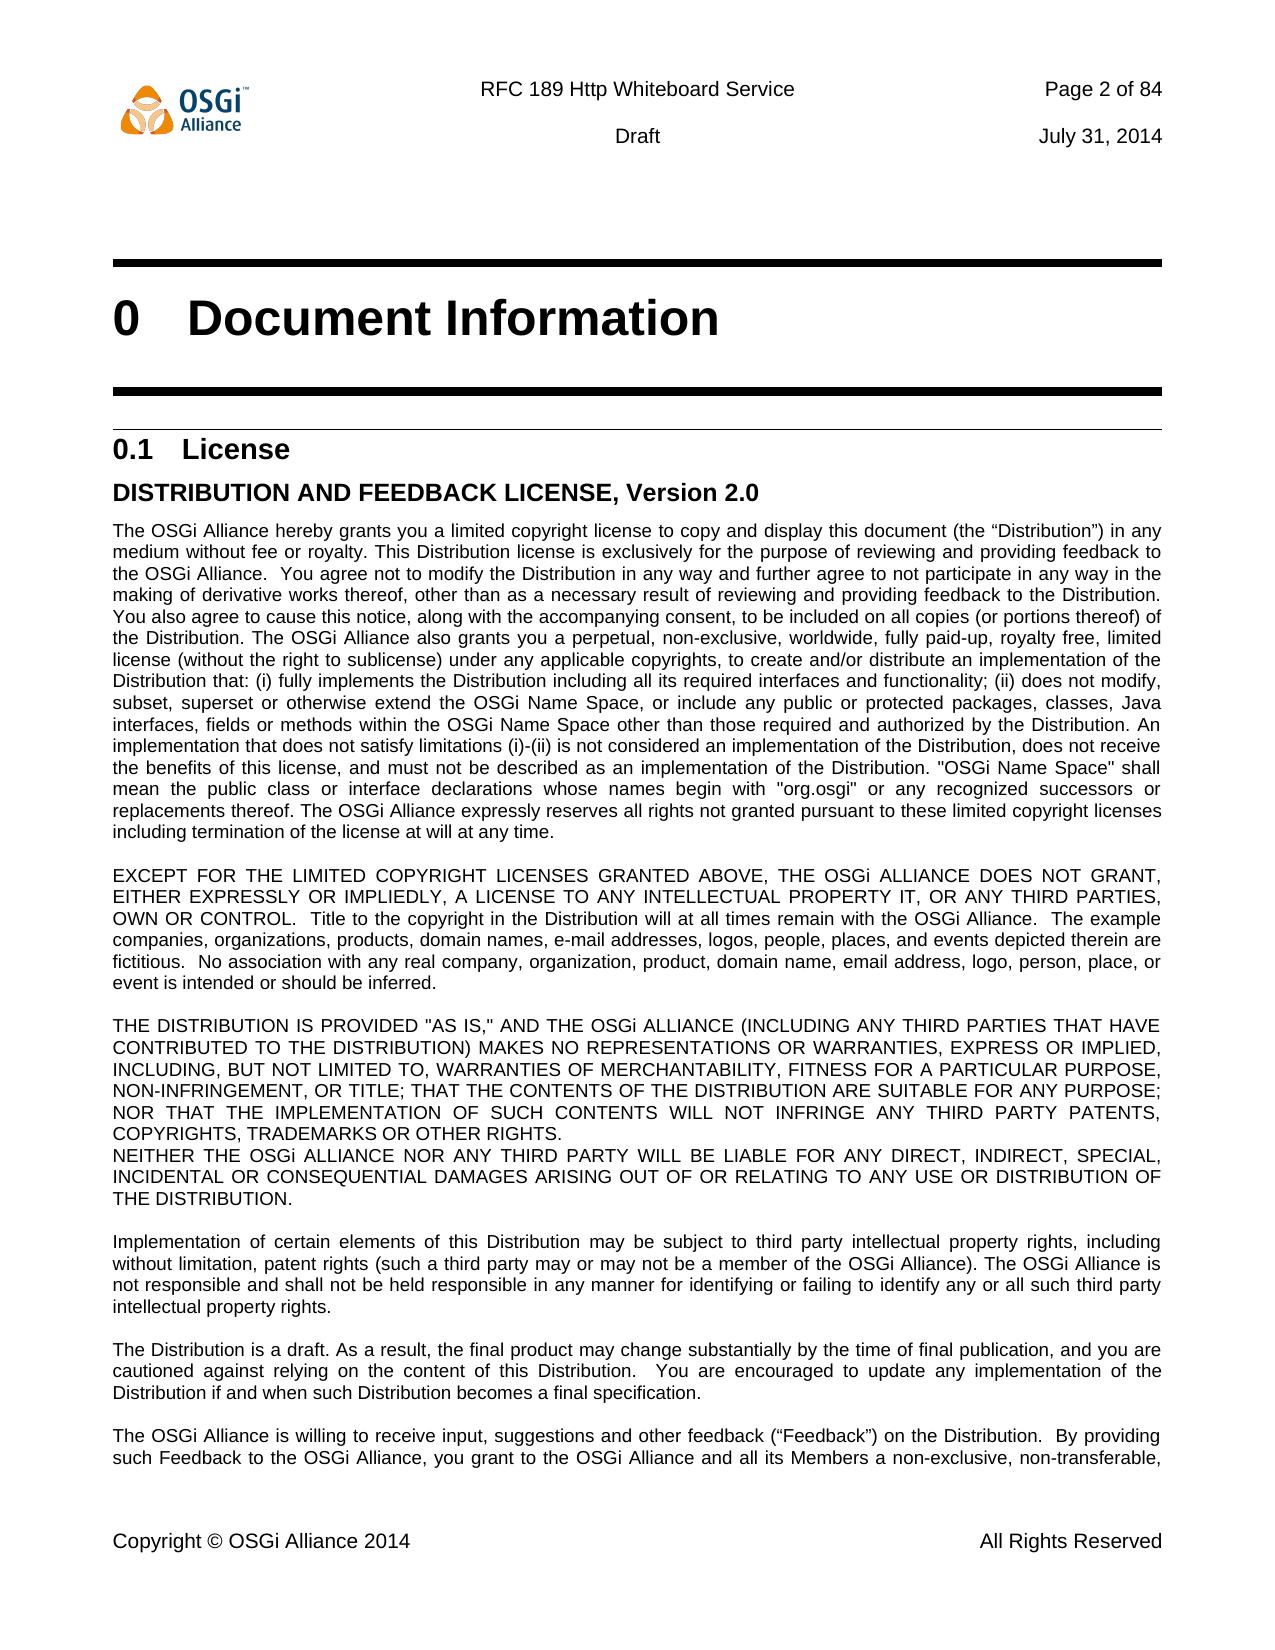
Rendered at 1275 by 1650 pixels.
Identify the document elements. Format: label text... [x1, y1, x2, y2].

text THE DISTRIBUTION IS PROVIDED "AS IS," AND THE OSGi ALLIANCE (INCLUDING ANY THIRD PARTIES THAT HAVE CONTRIBUTED TO THE DISTRIBUTION) MAKES NO REPRESENTATIONS OR WARRANTIES, EXPRESS OR IMPLIED, INCLUDING, BUT NOT LIMITED TO, WARRANTIES OF MERCHANTABILITY, FITNESS FOR A PARTICULAR PURPOSE, NON-INFRINGEMENT, OR TITLE; THAT THE CONTENTS OF THE DISTRIBUTION ARE SUITABLE FOR ANY PURPOSE; NOR THAT THE IMPLEMENTATION OF SUCH CONTENTS WILL NOT INFRINGE ANY THIRD PARTY PATENTS, COPYRIGHTS, TRADEMARKS OR OTHER RIGHTS. [112, 1015, 1162, 1145]
text NEITHER THE OSGi ALLIANCE NOR ANY THIRD PARTY WILL BE LIABLE FOR ANY DIRECT, INDIRECT, SPECIAL, INCIDENTAL OR CONSEQUENTIAL DAMAGES ARISING OUT OF OR RELATING TO ANY USE OR DISTRIBUTION OF THE DISTRIBUTION. [112, 1145, 1162, 1209]
text DISTRIBUTION AND FEEDBACK LICENSE, Version 2.0 [112, 478, 1162, 507]
subtitle Document Information [112, 260, 1162, 396]
text The Distribution is a draft. As a result, the final product may change substantially by the time of final publication, and you are cautioned against relying on the content of this Distribution. You are encouraged to update any implementation of the Distribution if and when such Distribution becomes a final specification. [112, 1339, 1162, 1403]
subtitle License [112, 430, 1162, 466]
text EXCEPT FOR THE LIMITED COPYRIGHT LICENSES GRANTED ABOVE, THE OSGi ALLIANCE DOES NOT GRANT, EITHER EXPRESSLY OR IMPLIEDLY, A LICENSE TO ANY INTELLECTUAL PROPERTY IT, OR ANY THIRD PARTIES, OWN OR CONTROL. Title to the copyright in the Distribution will at all times remain with the OSGi Alliance. The example companies, organizations, products, domain names, e-mail addresses, logos, people, places, and events depicted therein are fictitious. No association with any real company, organization, product, domain name, email address, logo, person, place, or event is intended or should be inferred. [112, 864, 1162, 994]
text The OSGi Alliance is willing to receive input, suggestions and other feedback (“Feedback”) on the Distribution. By providing such Feedback to the OSGi Alliance, you grant to the OSGi Alliance and all its Members a non-exclusive, non-transferable, [112, 1425, 1162, 1468]
picture [113, 78, 257, 142]
text Implementation of certain elements of this Distribution may be subject to third party intellectual property rights, including without limitation, patent rights (such a third party may or may not be a member of the OSGi Alliance). The OSGi Alliance is not responsible and shall not be held responsible in any manner for identifying or failing to identify any or all such third party intellectual property rights. [112, 1231, 1162, 1317]
text The OSGi Alliance hereby grants you a limited copyright license to copy and display this document (the “Distribution”) in any medium without fee or royalty. This Distribution license is exclusively for the purpose of reviewing and providing feedback to the OSGi Alliance. You agree not to modify the Distribution in any way and further agree to not participate in any way in the making of derivative works thereof, other than as a necessary result of reviewing and providing feedback to the Distribution. You also agree to cause this notice, along with the accompanying consent, to be included on all copies (or portions thereof) of the Distribution. The OSGi Alliance also grants you a perpetual, non-exclusive, worldwide, fully paid-up, royalty free, limited license (without the right to sublicense) under any applicable copyrights, to create and/or distribute an implementation of the Distribution that: (i) fully implements the Distribution including all its required interfaces and functionality; (ii) does not modify, subset, superset or otherwise extend the OSGi Name Space, or include any public or protected packages, classes, Java interfaces, fields or methods within the OSGi Name Space other than those required and authorized by the Distribution. An implementation that does not satisfy limitations (i)-(ii) is not considered an implementation of the Distribution, does not receive the benefits of this license, and must not be described as an implementation of the Distribution. "OSGi Name Space" shall mean the public class or interface declarations whose names begin with "org.osgi" or any recognized successors or replacements thereof. The OSGi Alliance expressly reserves all rights not granted pursuant to these limited copyright licenses including termination of the license at will at any time. [112, 519, 1162, 843]
